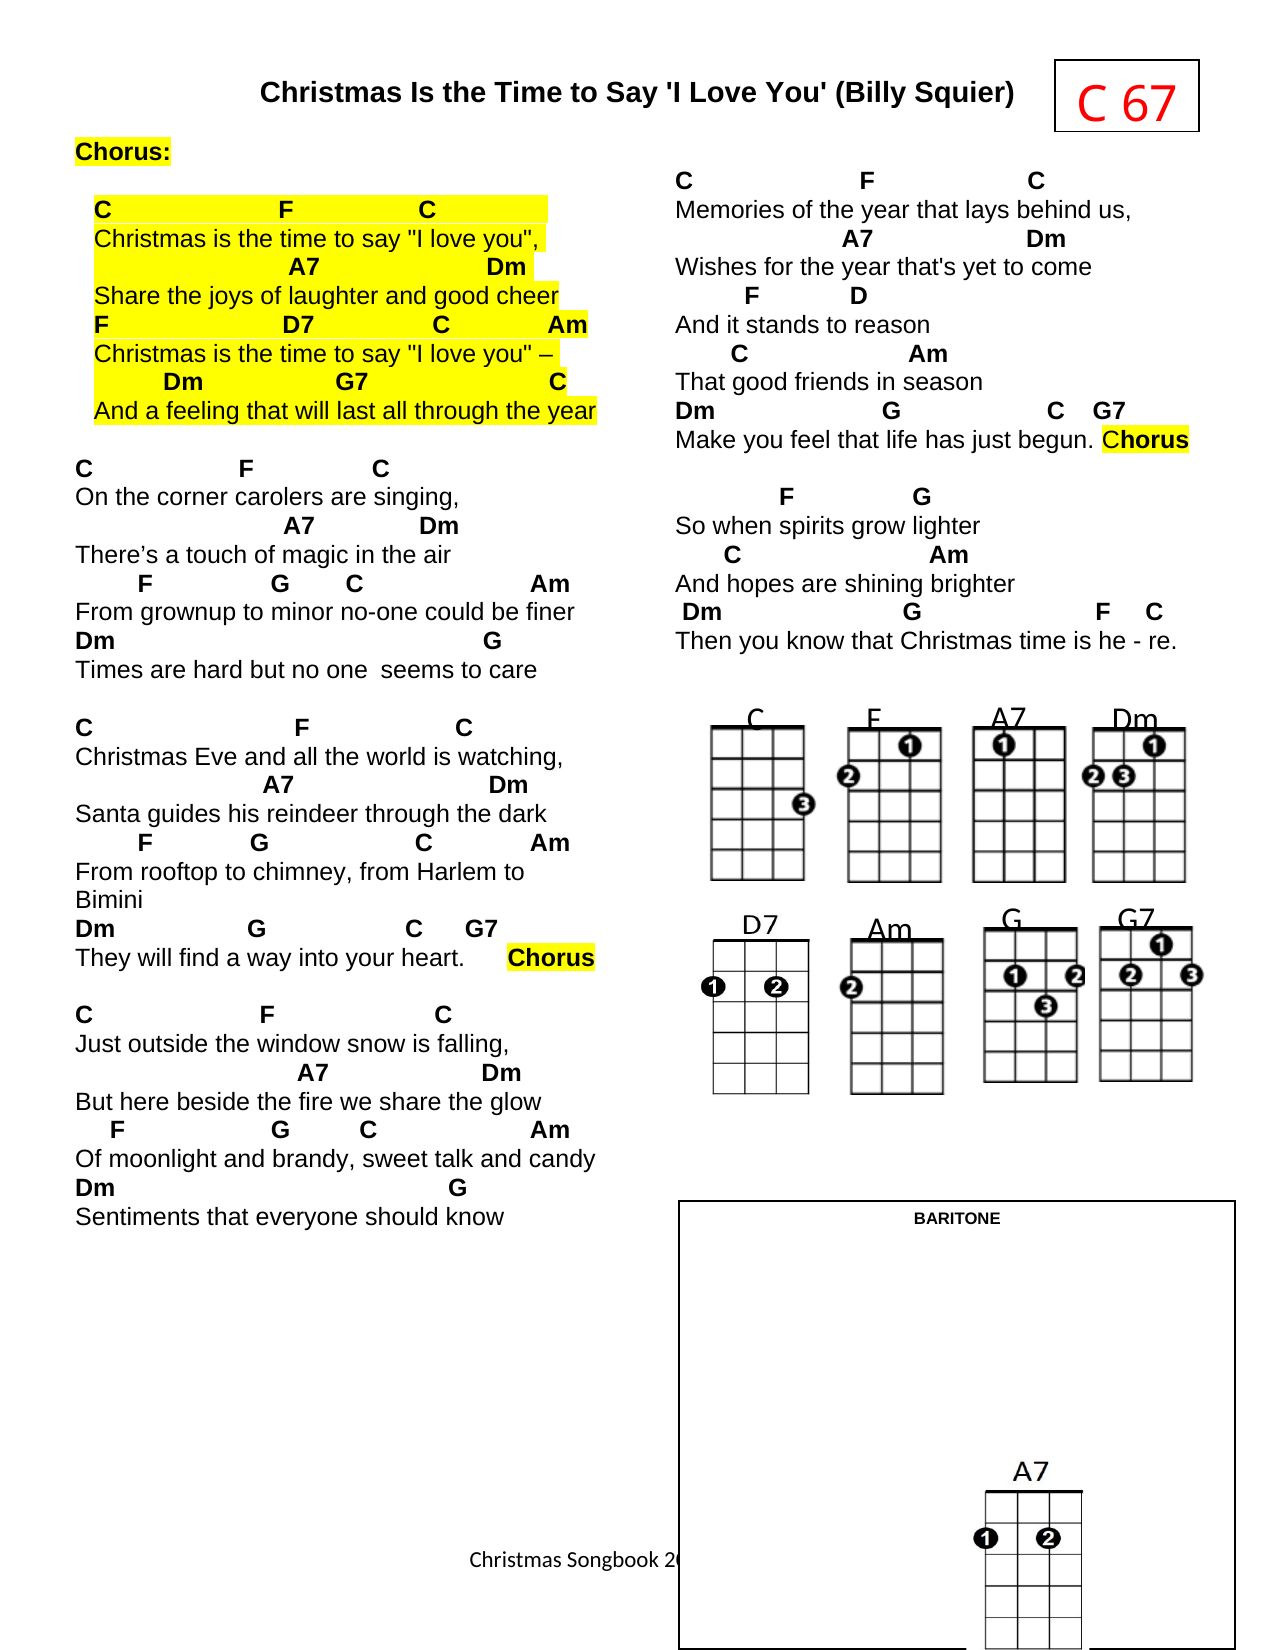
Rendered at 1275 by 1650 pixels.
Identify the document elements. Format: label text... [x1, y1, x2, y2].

text Christmas Eve and all the world is watching, [75, 741, 600, 770]
text F G C Am [75, 1115, 600, 1144]
text C Am [675, 338, 1200, 367]
text And it stands to reason [675, 310, 1200, 338]
text C Am [675, 540, 1200, 568]
text F G [675, 482, 1200, 511]
text Christmas Is the Time to Say 'I Love You' (Billy Squier) [75, 75, 1054, 108]
text Chorus: [75, 137, 600, 166]
text Share the joys of laughter and good cheer [94, 281, 600, 310]
text And hopes are shining brighter [675, 568, 1200, 597]
text Sentiments that everyone should know [75, 1201, 600, 1230]
text C F C [75, 1000, 600, 1029]
text On the corner carolers are singing, [75, 482, 600, 511]
text They will find a way into your heart. Chorus [75, 943, 600, 971]
text Christmas is the time to say "I love you", [94, 223, 600, 252]
text C F C [75, 453, 600, 482]
text Wishes for the year that's yet to come [675, 252, 1200, 281]
text From grownup to minor no-one could be finer [75, 597, 600, 626]
text Dm G [75, 1173, 600, 1201]
text So when spirits grow lighter [675, 511, 1200, 540]
text And a feeling that will last all through the year [94, 396, 600, 425]
text A7 Dm [75, 1058, 600, 1086]
text A7 Dm [75, 770, 600, 799]
text Dm G C G7 [75, 914, 600, 943]
text Dm G [75, 626, 600, 655]
text F G C Am [75, 828, 600, 856]
text [1056, 61, 1198, 131]
text F D [675, 281, 1200, 310]
text That good friends in season [675, 367, 1200, 396]
text A7 Dm [94, 252, 600, 281]
text F G C Am [75, 568, 600, 597]
text Times are hard but no one seems to care [75, 655, 600, 684]
text A7 Dm [675, 223, 1200, 252]
text Christmas is the time to say "I love you" – [94, 338, 600, 367]
text Of moonlight and brandy, sweet talk and candy [75, 1144, 600, 1173]
text Just outside the window snow is falling, [75, 1029, 600, 1058]
text Memories of the year that lays behind us, [675, 195, 1200, 223]
text Then you know that Christmas time is he - re. [675, 626, 1200, 655]
text Make you feel that life has just begun. Chorus [675, 425, 1200, 453]
text C 67 [1071, 68, 1183, 123]
text A7 Dm [75, 511, 600, 540]
text Santa guides his reindeer through the dark [75, 799, 600, 828]
text C F C [94, 195, 600, 223]
text C F C [75, 713, 600, 741]
text BARITONE [695, 1209, 1219, 1228]
text Dm G C G7 [675, 396, 1200, 425]
text F D7 C Am [94, 310, 600, 338]
text C F C [675, 166, 1200, 195]
text Dm G7 C [94, 367, 600, 396]
text From rooftop to chimney, from Harlem to Bimini [75, 856, 600, 914]
text But here beside the fire we share the glow [75, 1086, 600, 1115]
text There’s a touch of magic in the air [75, 540, 600, 568]
text Dm G F C [675, 597, 1200, 626]
